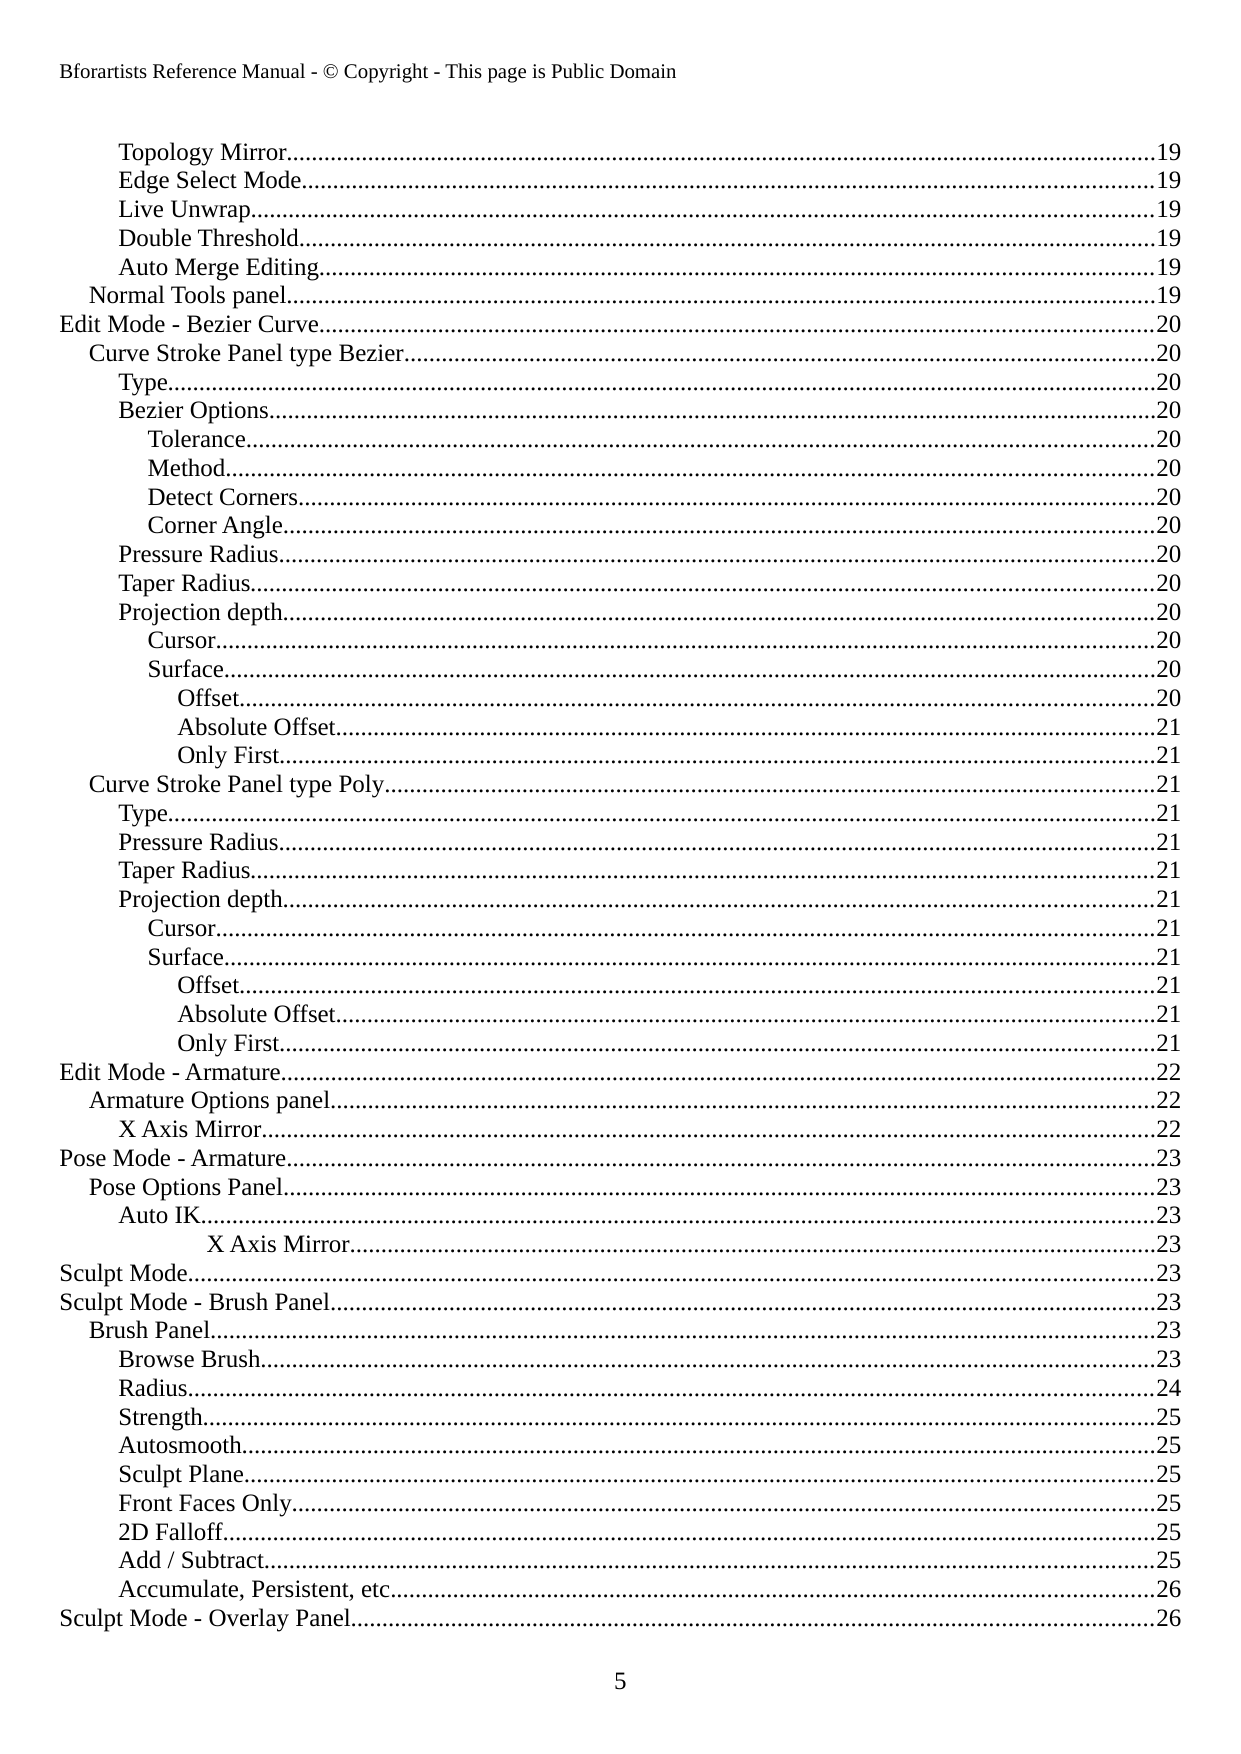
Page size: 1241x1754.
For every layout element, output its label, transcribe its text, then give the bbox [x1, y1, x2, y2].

text Live Unwrap 19 [118, 194, 1181, 223]
text Sculpt Plane 25 [118, 1459, 1181, 1488]
text Double Threshold 19 [118, 223, 1181, 252]
text Edit Mode - Armature 22 [59, 1057, 1181, 1085]
text Offset 20 [177, 683, 1181, 712]
text Tolerance 20 [147, 424, 1181, 453]
text Curve Stroke Panel type Poly 21 [88, 769, 1181, 798]
text Taper Radius 21 [118, 855, 1181, 884]
text Add / Subtract 25 [118, 1545, 1181, 1574]
text Strength 25 [118, 1402, 1181, 1430]
text Projection depth 20 [118, 597, 1181, 625]
text Accumulate, Persistent, etc. 26 [118, 1574, 1181, 1603]
text Auto IK 23 [118, 1200, 1181, 1229]
text Only First 21 [177, 1028, 1181, 1057]
text Brush Panel 23 [88, 1315, 1181, 1344]
text Surface 20 [147, 654, 1181, 683]
text Edit Mode - Bezier Curve 20 [59, 309, 1181, 338]
text Type 21 [118, 798, 1181, 827]
text Armature Options panel 22 [88, 1085, 1181, 1114]
text Front Faces Only 25 [118, 1488, 1181, 1517]
text 2D Falloff 25 [118, 1517, 1181, 1545]
text Corner Angle 20 [147, 510, 1181, 539]
text Cursor 21 [147, 913, 1181, 942]
text Browse Brush 23 [118, 1344, 1181, 1373]
text Topology Mirror 19 [118, 137, 1181, 165]
text Pose Mode - Armature 23 [59, 1143, 1181, 1172]
text Sculpt Mode 23 [59, 1258, 1181, 1287]
text Sculpt Mode - Overlay Panel 26 [59, 1603, 1181, 1632]
text Only First 21 [177, 740, 1181, 769]
text Edge Select Mode 19 [118, 165, 1181, 194]
text Cursor 20 [147, 625, 1181, 654]
text Radius 24 [118, 1373, 1181, 1402]
text Detect Corners 20 [147, 482, 1181, 510]
text Normal Tools panel 19 [88, 280, 1181, 309]
text Autosmooth 25 [118, 1430, 1181, 1459]
text Absolute Offset 21 [177, 999, 1181, 1028]
text Pressure Radius 20 [118, 539, 1181, 568]
text Surface 21 [147, 942, 1181, 970]
text Absolute Offset 21 [177, 712, 1181, 740]
text Offset 21 [177, 970, 1181, 999]
text Bezier Options 20 [118, 395, 1181, 424]
text Pose Options Panel 23 [88, 1172, 1181, 1200]
text Curve Stroke Panel type Bezier 20 [88, 338, 1181, 367]
text Projection depth 21 [118, 884, 1181, 913]
text X Axis Mirror 22 [118, 1114, 1181, 1143]
text Pressure Radius 21 [118, 827, 1181, 855]
text Taper Radius 20 [118, 568, 1181, 597]
text Auto Merge Editing 19 [118, 252, 1181, 280]
text X Axis Mirror 23 [206, 1229, 1181, 1258]
text Method 20 [147, 453, 1181, 482]
text Type 20 [118, 367, 1181, 395]
text Sculpt Mode - Brush Panel 23 [59, 1287, 1181, 1315]
